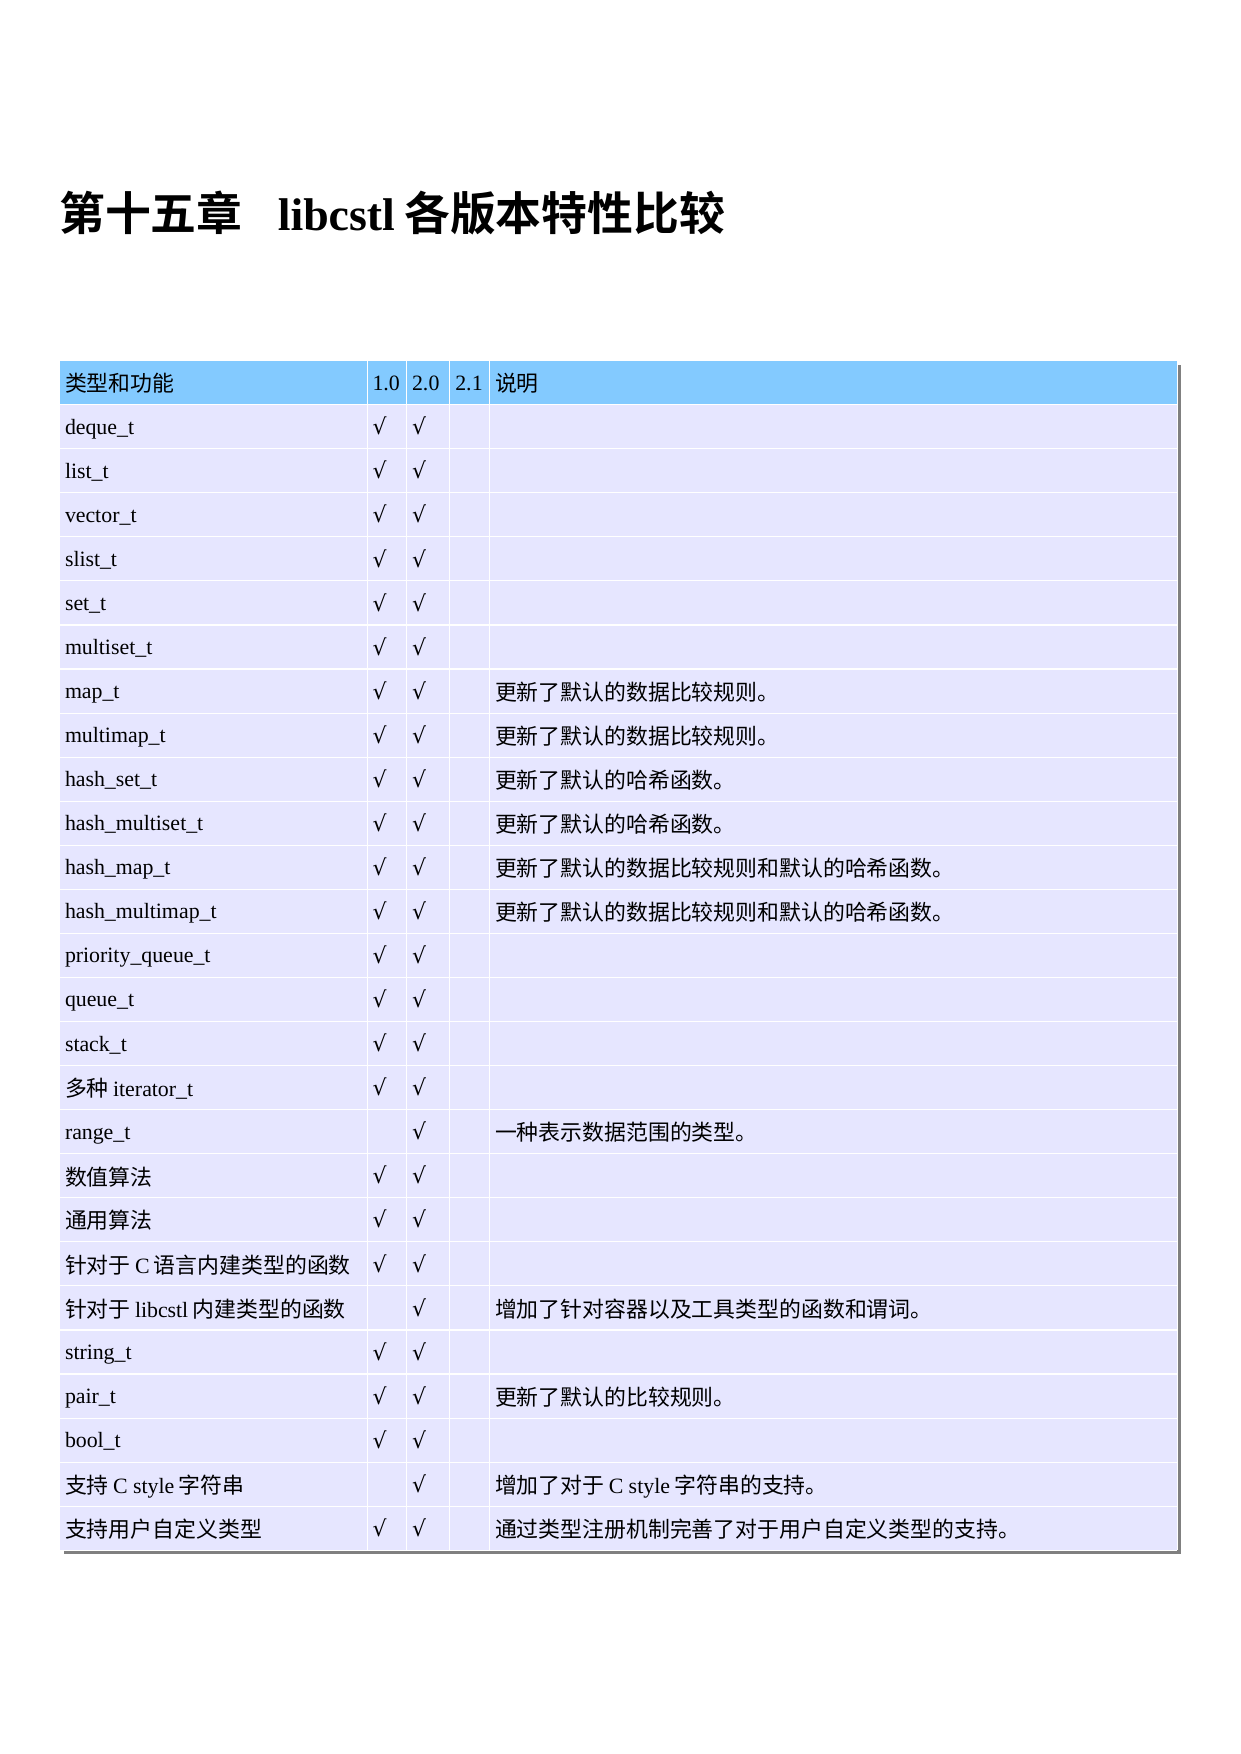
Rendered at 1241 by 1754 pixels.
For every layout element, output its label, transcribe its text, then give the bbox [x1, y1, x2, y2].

table_cell [490, 1066, 1177, 1109]
table_cell [450, 449, 489, 492]
table_cell √ [368, 449, 406, 492]
table_cell √ [368, 934, 406, 977]
table_cell √ [368, 537, 406, 580]
table_cell 通过类型注册机制完善了对于用户自定义类型的支持。 [490, 1507, 1177, 1550]
table_cell 更新了默认的数据比较规则。 [490, 714, 1177, 757]
table_cell stack_t [60, 1022, 367, 1065]
table_cell √ [407, 1419, 449, 1462]
table_cell [450, 1022, 489, 1065]
table_cell √ [407, 1154, 449, 1197]
table_cell √ [407, 626, 449, 668]
table_cell [450, 1198, 489, 1241]
table_cell [490, 581, 1177, 624]
table_cell bool_t [60, 1419, 367, 1462]
table_cell 多种iterator_t [60, 1066, 367, 1109]
table_cell [450, 581, 489, 624]
table_cell √ [368, 493, 406, 536]
table_cell 针对于libcstl内建类型的函数 [60, 1286, 367, 1329]
table_cell [490, 493, 1177, 536]
table_cell 更新了默认的数据比较规则。 [490, 670, 1177, 713]
table_cell multimap_t [60, 714, 367, 757]
table_cell [450, 978, 489, 1021]
table_cell √ [407, 1198, 449, 1241]
table_cell [368, 1286, 406, 1329]
table_cell [450, 1507, 489, 1550]
table_cell 更新了默认的数据比较规则和默认的哈希函数。 [490, 846, 1177, 889]
table_cell [450, 846, 489, 889]
table_cell √ [407, 802, 449, 845]
table_cell 增加了针对容器以及工具类型的函数和谓词。 [490, 1286, 1177, 1329]
table_cell √ [368, 1507, 406, 1550]
table_cell √ [407, 449, 449, 492]
table_cell √ [368, 1198, 406, 1241]
table_cell [450, 1331, 489, 1373]
table_cell [368, 1110, 406, 1153]
table_cell 更新了默认的哈希函数。 [490, 802, 1177, 845]
table_cell √ [407, 714, 449, 757]
table_cell √ [407, 493, 449, 536]
table_cell [490, 934, 1177, 977]
table_cell list_t [60, 449, 367, 492]
table_cell [450, 1463, 489, 1506]
table_cell hash_map_t [60, 846, 367, 889]
table_cell [490, 449, 1177, 492]
table_cell √ [407, 1066, 449, 1109]
table_cell 更新了默认的数据比较规则和默认的哈希函数。 [490, 890, 1177, 933]
table_cell [490, 1154, 1177, 1197]
table_cell multiset_t [60, 626, 367, 668]
table_cell √ [368, 1375, 406, 1418]
table_cell √ [407, 1110, 449, 1153]
table_cell √ [407, 670, 449, 713]
table_cell √ [407, 1507, 449, 1550]
table_cell 针对于C语言内建类型的函数 [60, 1242, 367, 1285]
table_header 1.0 [368, 361, 406, 404]
table_cell [490, 537, 1177, 580]
table_cell [450, 493, 489, 536]
table_cell √ [368, 1066, 406, 1109]
table_cell [450, 626, 489, 668]
table_cell [450, 1066, 489, 1109]
subtitle libcstl各版本特性比较 [59, 162, 1181, 259]
table_cell 一种表示数据范围的类型。 [490, 1110, 1177, 1153]
table_header 2.1 [450, 361, 489, 404]
table_cell √ [368, 1022, 406, 1065]
table_cell √ [407, 1286, 449, 1329]
table_cell hash_multimap_t [60, 890, 367, 933]
table_cell √ [368, 978, 406, 1021]
table_cell [450, 714, 489, 757]
table_cell √ [368, 890, 406, 933]
table_cell √ [407, 890, 449, 933]
table_cell [450, 1419, 489, 1462]
table_cell √ [407, 1022, 449, 1065]
table_cell √ [368, 1154, 406, 1197]
table_cell √ [368, 802, 406, 845]
table_cell slist_t [60, 537, 367, 580]
table_cell [450, 537, 489, 580]
table_cell string_t [60, 1331, 367, 1373]
table_cell √ [407, 1463, 449, 1506]
table_cell [450, 934, 489, 977]
table_cell [450, 1242, 489, 1285]
table_cell [450, 670, 489, 713]
table_cell 支持C style字符串 [60, 1463, 367, 1506]
table_cell 支持用户自定义类型 [60, 1507, 367, 1550]
table_cell vector_t [60, 493, 367, 536]
table_cell 更新了默认的哈希函数。 [490, 758, 1177, 801]
table_cell [490, 405, 1177, 448]
table_cell pair_t [60, 1375, 367, 1418]
table_cell √ [368, 1242, 406, 1285]
table_cell 增加了对于C style字符串的支持。 [490, 1463, 1177, 1506]
table_cell √ [407, 934, 449, 977]
table_cell [450, 1154, 489, 1197]
table_cell [450, 758, 489, 801]
table_cell √ [368, 670, 406, 713]
table_cell [368, 1463, 406, 1506]
table_cell [450, 802, 489, 845]
table_cell √ [368, 714, 406, 757]
table_cell √ [407, 758, 449, 801]
table_cell hash_set_t [60, 758, 367, 801]
table_cell [490, 1242, 1177, 1285]
table_cell √ [368, 1419, 406, 1462]
table_cell √ [368, 405, 406, 448]
table_header 2.0 [407, 361, 449, 404]
table_cell √ [368, 1331, 406, 1373]
table_cell [450, 890, 489, 933]
table_cell [450, 1110, 489, 1153]
table_cell [490, 978, 1177, 1021]
table_cell deque_t [60, 405, 367, 448]
table_cell map_t [60, 670, 367, 713]
table_cell 通用算法 [60, 1198, 367, 1241]
table_cell 更新了默认的比较规则。 [490, 1375, 1177, 1418]
table_cell [450, 1286, 489, 1329]
table_cell √ [407, 581, 449, 624]
table_cell 数值算法 [60, 1154, 367, 1197]
table_cell [490, 1022, 1177, 1065]
table_cell [490, 1419, 1177, 1462]
table_cell √ [368, 846, 406, 889]
table_cell √ [407, 537, 449, 580]
table_cell √ [407, 405, 449, 448]
table_cell √ [368, 758, 406, 801]
table_cell [490, 1331, 1177, 1373]
table_cell √ [368, 626, 406, 668]
table_cell set_t [60, 581, 367, 624]
table_cell √ [407, 1242, 449, 1285]
table_header 类型和功能 [60, 361, 367, 404]
table_cell priority_queue_t [60, 934, 367, 977]
table_cell [450, 1375, 489, 1418]
table_cell range_t [60, 1110, 367, 1153]
table_cell √ [407, 1375, 449, 1418]
table_cell √ [407, 846, 449, 889]
table_cell [490, 626, 1177, 668]
table_header 说明 [490, 361, 1177, 404]
table_cell [490, 1198, 1177, 1241]
table_cell [450, 405, 489, 448]
table_cell hash_multiset_t [60, 802, 367, 845]
table_cell √ [407, 1331, 449, 1373]
table_cell √ [407, 978, 449, 1021]
table_cell queue_t [60, 978, 367, 1021]
table_cell √ [368, 581, 406, 624]
